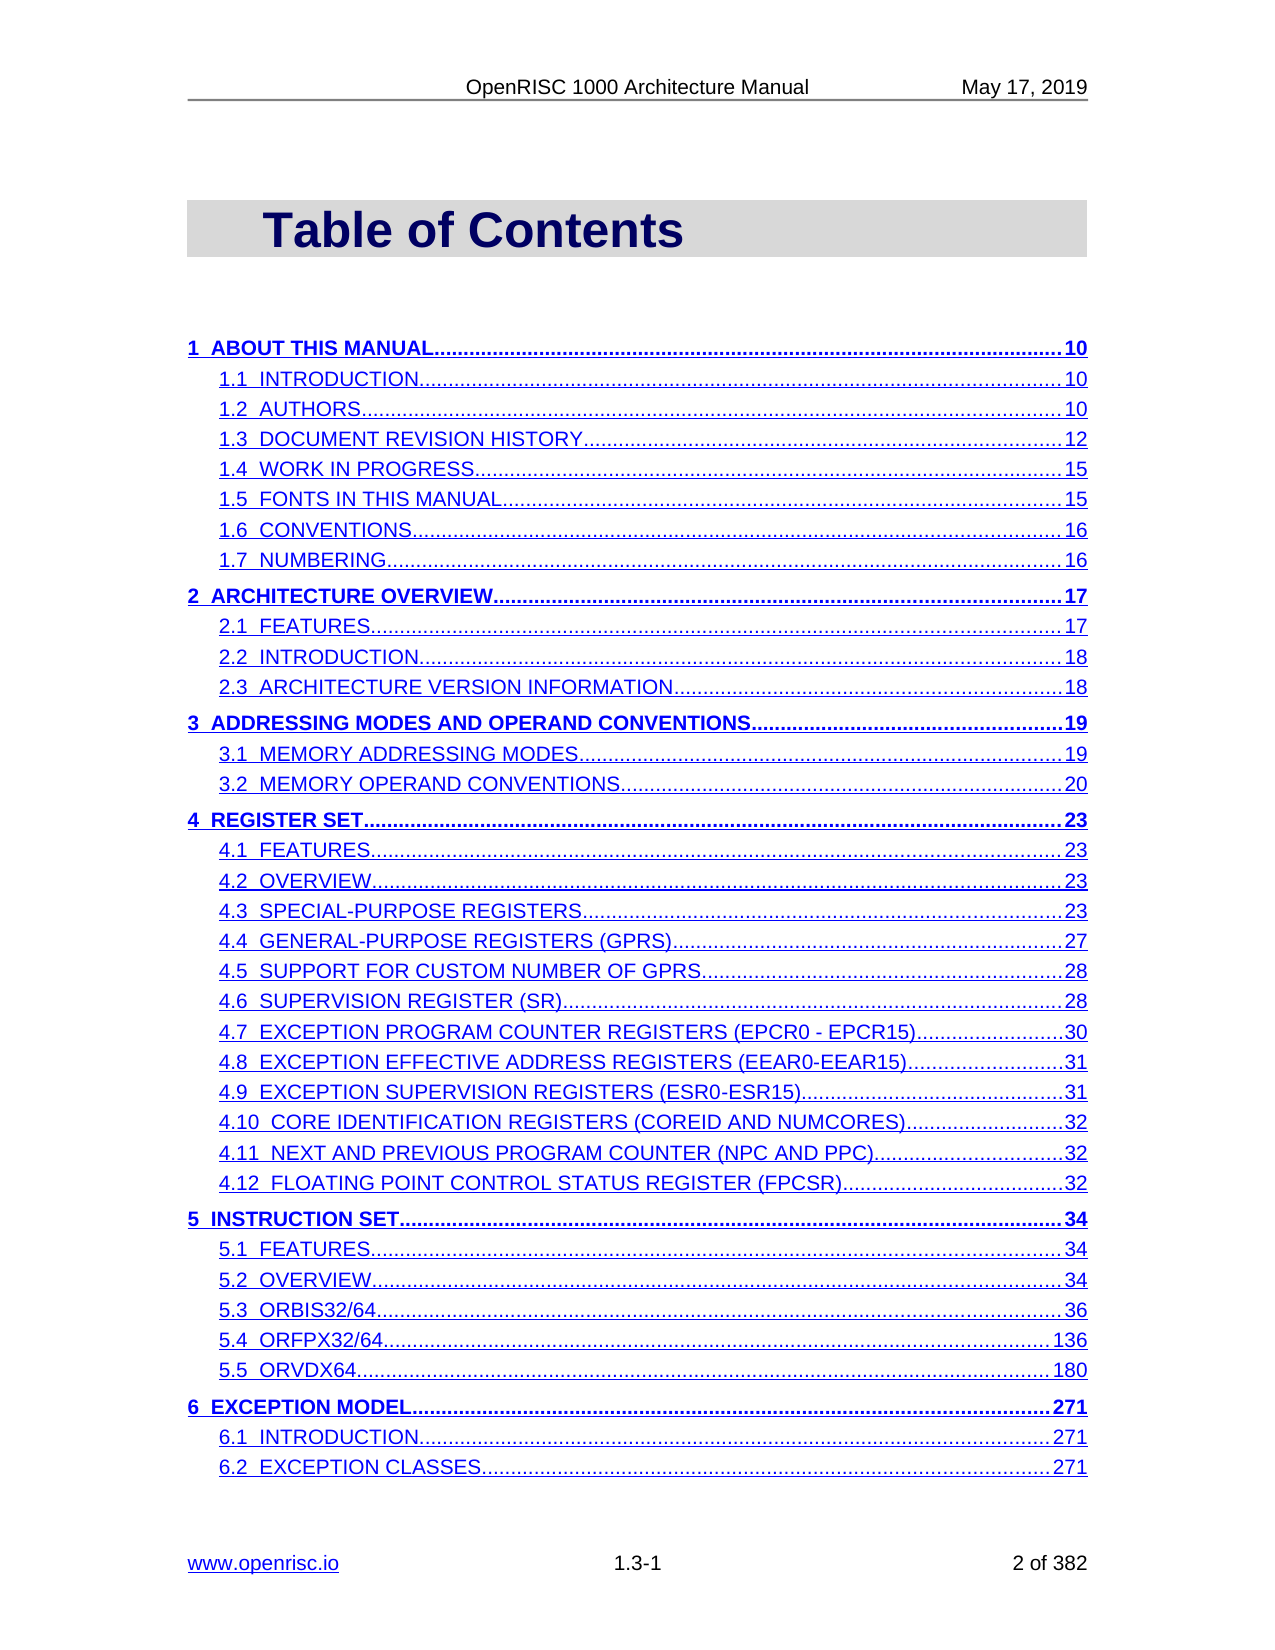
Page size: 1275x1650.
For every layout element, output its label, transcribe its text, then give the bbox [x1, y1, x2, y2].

text 1.5 Fonts in this Manual 15 [219, 487, 1087, 508]
text 5.5 ORVDX64 180 [219, 1358, 1087, 1379]
text 4.10 Core Identification Registers (COREID and NUMCORES) 32 [219, 1110, 1087, 1131]
text 4.1 Features 23 [219, 838, 1087, 859]
text 5.2 Overview 34 [219, 1267, 1087, 1288]
text 4.6 Supervision Register (SR) 28 [219, 989, 1087, 1010]
text 4 Register Set 23 [187, 808, 1087, 829]
text 3.2 Memory Operand Conventions 20 [219, 772, 1087, 793]
text 4.2 Overview 23 [219, 868, 1087, 889]
text 6.2 Exception Classes 271 [219, 1455, 1087, 1476]
text 5.4 ORFPX32/64 136 [219, 1328, 1087, 1349]
text 2 Architecture Overview 17 [187, 584, 1087, 605]
text 4.9 Exception Supervision Registers (ESR0‑ESR15) 31 [219, 1080, 1087, 1101]
text 4.7 Exception Program Counter Registers (EPCR0 - EPCR15) 30 [219, 1019, 1087, 1041]
text 2.3 Architecture Version Information 18 [219, 675, 1087, 696]
text 1.2 Authors 10 [219, 397, 1087, 418]
text 6.1 Introduction 271 [219, 1425, 1087, 1446]
text 4.8 Exception Effective Address Registers (EEAR0-EEAR15) 31 [219, 1050, 1087, 1071]
subtitle Table of Contents [187, 200, 1087, 257]
text 4.4 General-Purpose Registers (GPRs) 27 [219, 929, 1087, 950]
text 1.1 Introduction 10 [219, 366, 1087, 387]
text 2.1 Features 17 [219, 614, 1087, 635]
text 1.3 Document Revision History 12 [219, 427, 1087, 448]
text 5 Instruction Set 34 [187, 1207, 1087, 1228]
text 5.3 ORBIS32/64 36 [219, 1298, 1087, 1319]
text 4.5 Support for Custom Number of GPRs 28 [219, 959, 1087, 980]
text 4.3 Special-Purpose Registers 23 [219, 899, 1087, 920]
text 4.12 Floating Point Control Status Register (FPCSR) 32 [219, 1171, 1087, 1192]
text 1.6 Conventions 16 [219, 517, 1087, 538]
text 1.4 Work in Progress 15 [219, 457, 1087, 478]
text 2.2 Introduction 18 [219, 644, 1087, 666]
text 3 Addressing Modes and Operand Conventions 19 [187, 711, 1087, 732]
text 1 About this Manual 10 [187, 336, 1087, 357]
text 4.11 Next and Previous Program Counter (NPC and PPC) 32 [219, 1140, 1087, 1161]
text 3.1 Memory Addressing Modes 19 [219, 741, 1087, 762]
text 5.1 Features 34 [219, 1237, 1087, 1258]
text 6 Exception Model 271 [187, 1394, 1087, 1416]
text 1.7 Numbering 16 [219, 548, 1087, 569]
